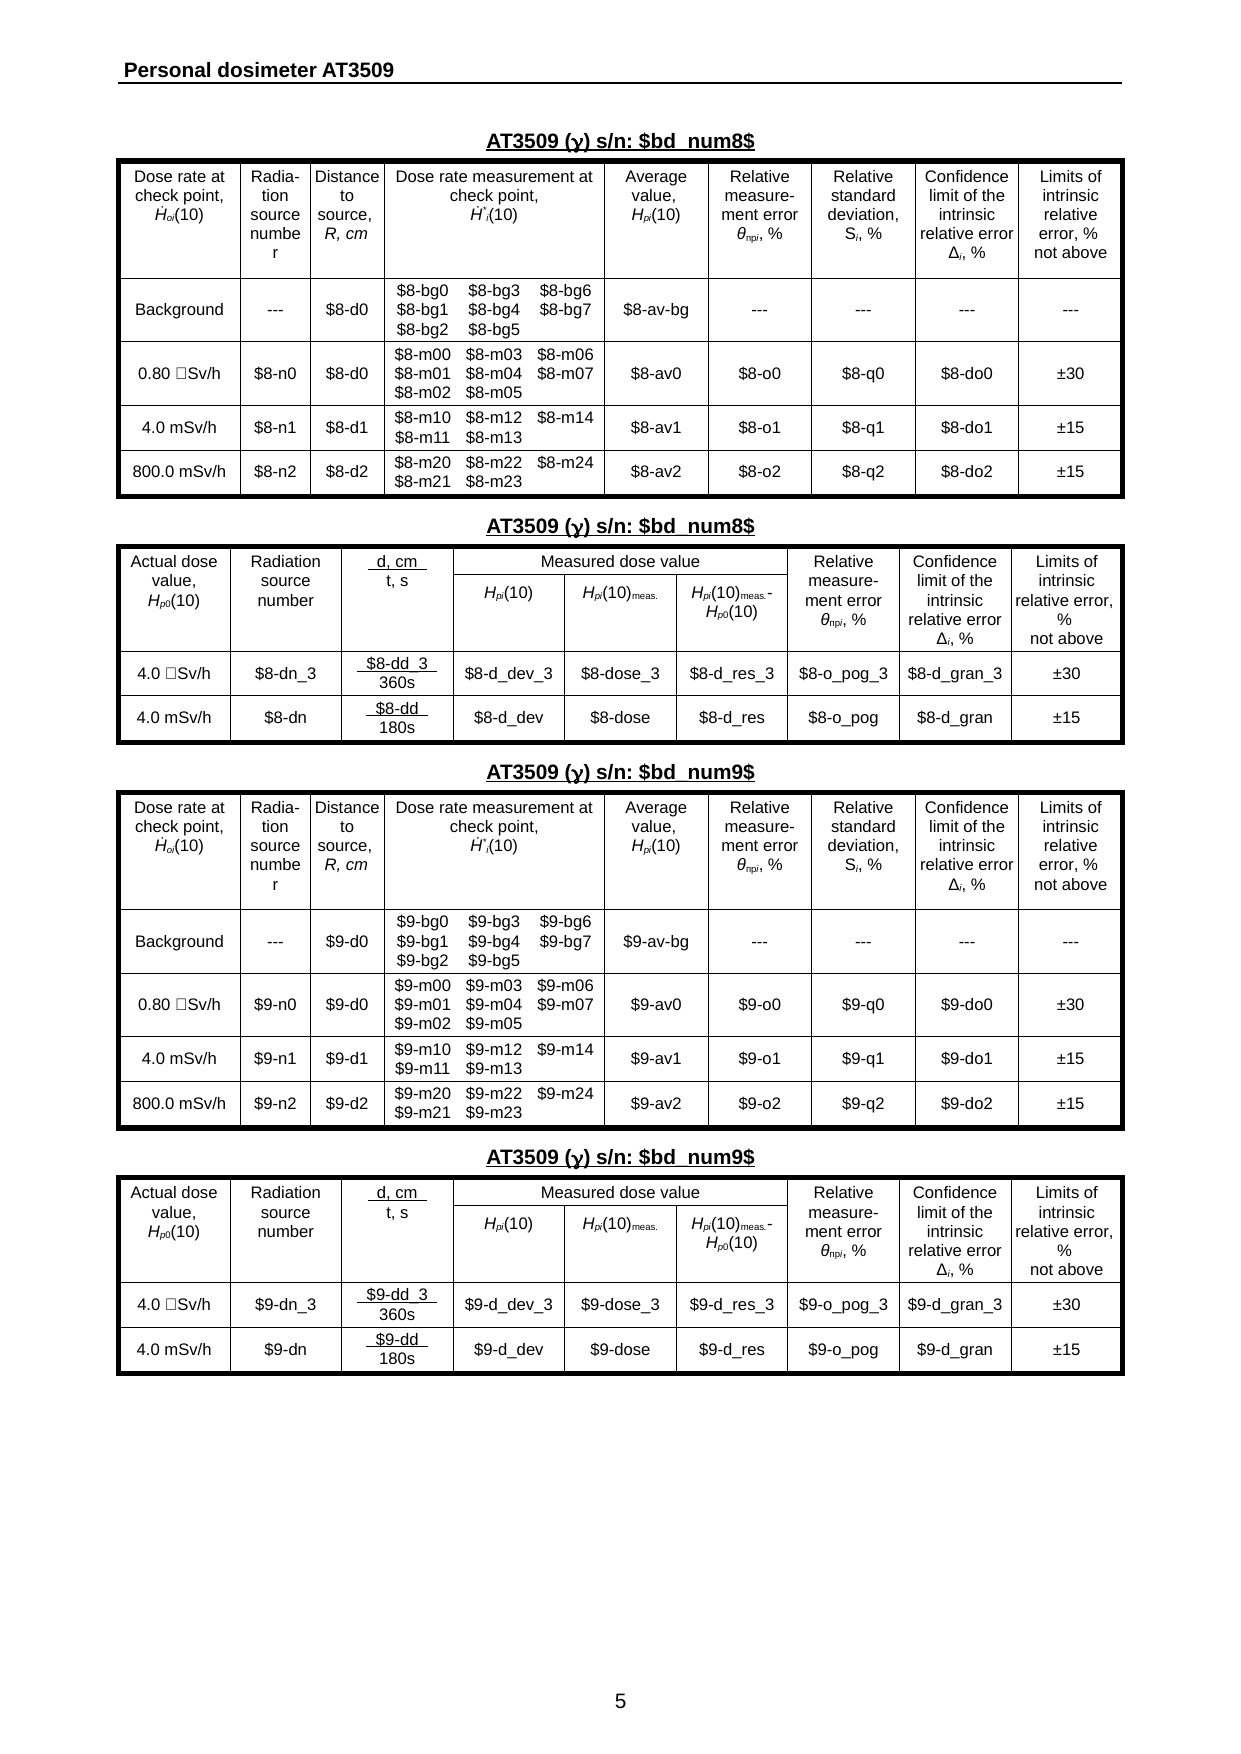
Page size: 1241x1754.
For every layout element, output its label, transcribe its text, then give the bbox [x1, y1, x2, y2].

table_cell Radiation source number [231, 1180, 341, 1282]
table_cell Hpi(10)meas. [565, 575, 676, 651]
table_cell $8-d_dev_3 [454, 652, 564, 695]
table_cell $9-d_dev_3 [454, 1283, 564, 1327]
table_cell Confidence limit of the intrinsic relative error Δi, % [900, 1180, 1011, 1282]
table_cell Average value, Hpi(10) [605, 164, 708, 278]
table_cell Hpi(10) [454, 1206, 564, 1282]
table_cell Measured dose value [454, 1180, 787, 1205]
table_header AT3509 () s/n: $bd_num9$ [118, 1131, 1122, 1175]
table_cell ±15 [1019, 451, 1120, 494]
table_cell Radia-tion source number [241, 164, 310, 278]
table_cell --- [916, 279, 1018, 341]
table_cell Relative measure-ment error θпрi, % [709, 164, 811, 278]
table_cell $9-m00 $9-m01 $9-m02 $9-m03 $9-m04 $9-m05 $9-m06 $9-m07 [385, 974, 604, 1036]
table_cell $9-dn [231, 1328, 341, 1371]
table_cell Limits of intrinsic relative error, % not above [1012, 1180, 1120, 1282]
table_cell $8-m10 $8-m11 $8-m12 $8-m13 $8-m14 [385, 406, 604, 449]
table_cell $9-d1 [311, 1037, 384, 1081]
table_cell $8-av2 [605, 451, 708, 494]
table_cell Dose rate at check point, Ḣoi(10) [121, 164, 240, 278]
table_cell 800.0 mSv/h [121, 451, 240, 494]
table_cell $8-o0 [709, 342, 811, 405]
table_cell $8-o1 [709, 406, 811, 449]
table_cell Relative measure-ment error θпрi, % [788, 1180, 899, 1282]
table_cell $8-n1 [241, 406, 310, 449]
table_cell --- [241, 910, 310, 973]
table_cell Dose rate measurement at check point, Ḣ*i(10) [385, 795, 604, 909]
table_cell $9-d_dev [454, 1328, 564, 1371]
table_cell Limits of intrinsic relative error, % not above [1019, 164, 1120, 278]
table_cell Confidence limit of the intrinsic relative error Δi, % [900, 549, 1011, 651]
table_cell $9-dd 180s [342, 1328, 453, 1371]
table_cell --- [812, 910, 915, 973]
table_cell $8-do1 [916, 406, 1018, 449]
table_cell $8-d_res [677, 696, 787, 740]
table_cell $9-o0 [709, 974, 811, 1036]
table_cell $9-q1 [812, 1037, 915, 1081]
table_cell $8-dn [231, 696, 341, 740]
table_cell $8-av1 [605, 406, 708, 449]
table_cell 0.80 Sv/h [121, 974, 240, 1036]
table_cell $9-m10 $9-m11 $9-m12 $9-m13 $9-m14 [385, 1037, 604, 1081]
table_cell Limits of intrinsic relative error, % not above [1019, 795, 1120, 909]
table_cell $9-o_pog_3 [788, 1283, 899, 1327]
table_cell 4.0 mSv/h [121, 1037, 240, 1081]
table_cell $9-d0 [311, 910, 384, 973]
table_cell 0.80 Sv/h [121, 342, 240, 405]
table_cell Relative standard deviation, Si, % [812, 164, 915, 278]
table_cell Dose rate measurement at check point, Ḣ*i(10) [385, 164, 604, 278]
table_cell $8-dose_3 [565, 652, 676, 695]
table_cell $8-dn_3 [231, 652, 341, 695]
table_cell Background [121, 279, 240, 341]
table_cell $8-q2 [812, 451, 915, 494]
table_cell Hpi(10)meas. [565, 1206, 676, 1282]
table_cell Limits of intrinsic relative error, % not above [1012, 549, 1120, 651]
table_cell Confidence limit of the intrinsic relative error Δi, % [916, 164, 1018, 278]
table_cell Actual dose value, Hp0(10) [121, 1180, 230, 1282]
table_cell $9-o2 [709, 1082, 811, 1125]
table_cell $8-bg0 $8-bg1 $8-bg2 $8-bg3 $8-bg4 $8-bg5 $8-bg6 $8-bg7 [385, 279, 604, 341]
table_cell $9-dose [565, 1328, 676, 1371]
table_cell $8-n2 [241, 451, 310, 494]
table_cell ±30 [1012, 1283, 1120, 1327]
table_header AT3509 () s/n: $bd_num9$ [118, 745, 1122, 789]
table_cell $9-av1 [605, 1037, 708, 1081]
table_cell Relative measure-ment error θпрi, % [788, 549, 899, 651]
table_cell $9-q2 [812, 1082, 915, 1125]
table_cell Relative measure-ment error θпрi, % [709, 795, 811, 909]
table_cell $9-do1 [916, 1037, 1018, 1081]
table_cell $8-d1 [311, 406, 384, 449]
table_cell ±30 [1012, 652, 1120, 695]
table_cell $9-bg0 $9-bg1 $9-bg2 $9-bg3 $9-bg4 $9-bg5 $9-bg6 $9-bg7 [385, 910, 604, 973]
table_cell ±15 [1012, 696, 1120, 740]
table_cell $8-q0 [812, 342, 915, 405]
table_cell $9-do0 [916, 974, 1018, 1036]
table_cell $9-dn_3 [231, 1283, 341, 1327]
table_cell $8-d_gran_3 [900, 652, 1011, 695]
table_cell $8-d_gran [900, 696, 1011, 740]
table_cell --- [709, 279, 811, 341]
table_cell $9-m20 $9-m21 $9-m22 $9-m23 $9-m24 [385, 1082, 604, 1125]
table_cell $9-q0 [812, 974, 915, 1036]
table_cell 4.0 Sv/h [121, 652, 230, 695]
table_cell --- [241, 279, 310, 341]
table_cell --- [916, 910, 1018, 973]
table_cell Average value, Hpi(10) [605, 795, 708, 909]
table_cell $9-d_res [677, 1328, 787, 1371]
table_cell $8-d2 [311, 451, 384, 494]
table_cell Radia-tion source number [241, 795, 310, 909]
table_cell 4.0 mSv/h [121, 696, 230, 740]
table_cell Radiation source number [231, 549, 341, 651]
table_cell $9-dd_3 360s [342, 1283, 453, 1327]
table_cell $8-o_pog [788, 696, 899, 740]
table_cell $9-n0 [241, 974, 310, 1036]
table_cell $8-dose [565, 696, 676, 740]
table_cell 4.0 mSv/h [121, 1328, 230, 1371]
table_cell $8-dd 180s [342, 696, 453, 740]
table_cell 800.0 mSv/h [121, 1082, 240, 1125]
table_cell $8-d_res_3 [677, 652, 787, 695]
table_cell --- [1019, 279, 1120, 341]
table_cell $8-av-bg [605, 279, 708, 341]
table_cell $9-av2 [605, 1082, 708, 1125]
table_cell Background [121, 910, 240, 973]
table_cell Dose rate at check point, Ḣoi(10) [121, 795, 240, 909]
table_cell 4.0 Sv/h [121, 1283, 230, 1327]
table_cell $9-n1 [241, 1037, 310, 1081]
table_cell ±30 [1019, 974, 1120, 1036]
table_cell $8-d0 [311, 279, 384, 341]
table_cell d, cm t, s [342, 549, 453, 651]
table_cell $9-o1 [709, 1037, 811, 1081]
table_cell Hpi(10)meas.-Hp0(10) [677, 1206, 787, 1282]
table_cell --- [812, 279, 915, 341]
table_cell ±15 [1019, 1037, 1120, 1081]
table_header AT3509 () s/n: $bd_num8$ [118, 499, 1122, 544]
table_cell $8-q1 [812, 406, 915, 449]
table_cell $9-d_gran_3 [900, 1283, 1011, 1327]
table_cell Hpi(10) [454, 575, 564, 651]
table_cell $8-do0 [916, 342, 1018, 405]
table_cell $8-o_pog_3 [788, 652, 899, 695]
table_cell Measured dose value [454, 549, 787, 574]
table_cell $8-o2 [709, 451, 811, 494]
table_cell Actual dose value, Hp0(10) [121, 549, 230, 651]
table_cell Distance to source, R, сm [311, 164, 384, 278]
table_cell $9-av-bg [605, 910, 708, 973]
table_cell Distance to source, R, сm [311, 795, 384, 909]
table_cell $8-d0 [311, 342, 384, 405]
table_cell $9-do2 [916, 1082, 1018, 1125]
table_cell $8-d_dev [454, 696, 564, 740]
table_cell $8-m00 $8-m01 $8-m02 $8-m03 $8-m04 $8-m05 $8-m06 $8-m07 [385, 342, 604, 405]
table_cell $9-av0 [605, 974, 708, 1036]
table_cell Confidence limit of the intrinsic relative error Δi, % [916, 795, 1018, 909]
table_cell $9-n2 [241, 1082, 310, 1125]
table_cell Relative standard deviation, Si, % [812, 795, 915, 909]
table_cell $8-m20 $8-m21 $8-m22 $8-m23 $8-m24 [385, 451, 604, 494]
table_cell --- [1019, 910, 1120, 973]
table_cell $8-dd_3 360s [342, 652, 453, 695]
table_cell d, cm t, s [342, 1180, 453, 1282]
table_cell Hpi(10)meas.-Hp0(10) [677, 575, 787, 651]
table_cell ±15 [1012, 1328, 1120, 1371]
table_cell --- [709, 910, 811, 973]
table_cell ±15 [1019, 406, 1120, 449]
table_cell 4.0 mSv/h [121, 406, 240, 449]
table_cell $8-do2 [916, 451, 1018, 494]
table_cell $9-dose_3 [565, 1283, 676, 1327]
table_cell $8-av0 [605, 342, 708, 405]
table_cell $9-d_res_3 [677, 1283, 787, 1327]
table_header AT3509 () s/n: $bd_num8$ [118, 114, 1122, 158]
table_cell $9-o_pog [788, 1328, 899, 1371]
table_cell $9-d2 [311, 1082, 384, 1125]
table_cell ±15 [1019, 1082, 1120, 1125]
table_cell ±30 [1019, 342, 1120, 405]
table_cell $9-d0 [311, 974, 384, 1036]
table_cell $8-n0 [241, 342, 310, 405]
table_cell $9-d_gran [900, 1328, 1011, 1371]
